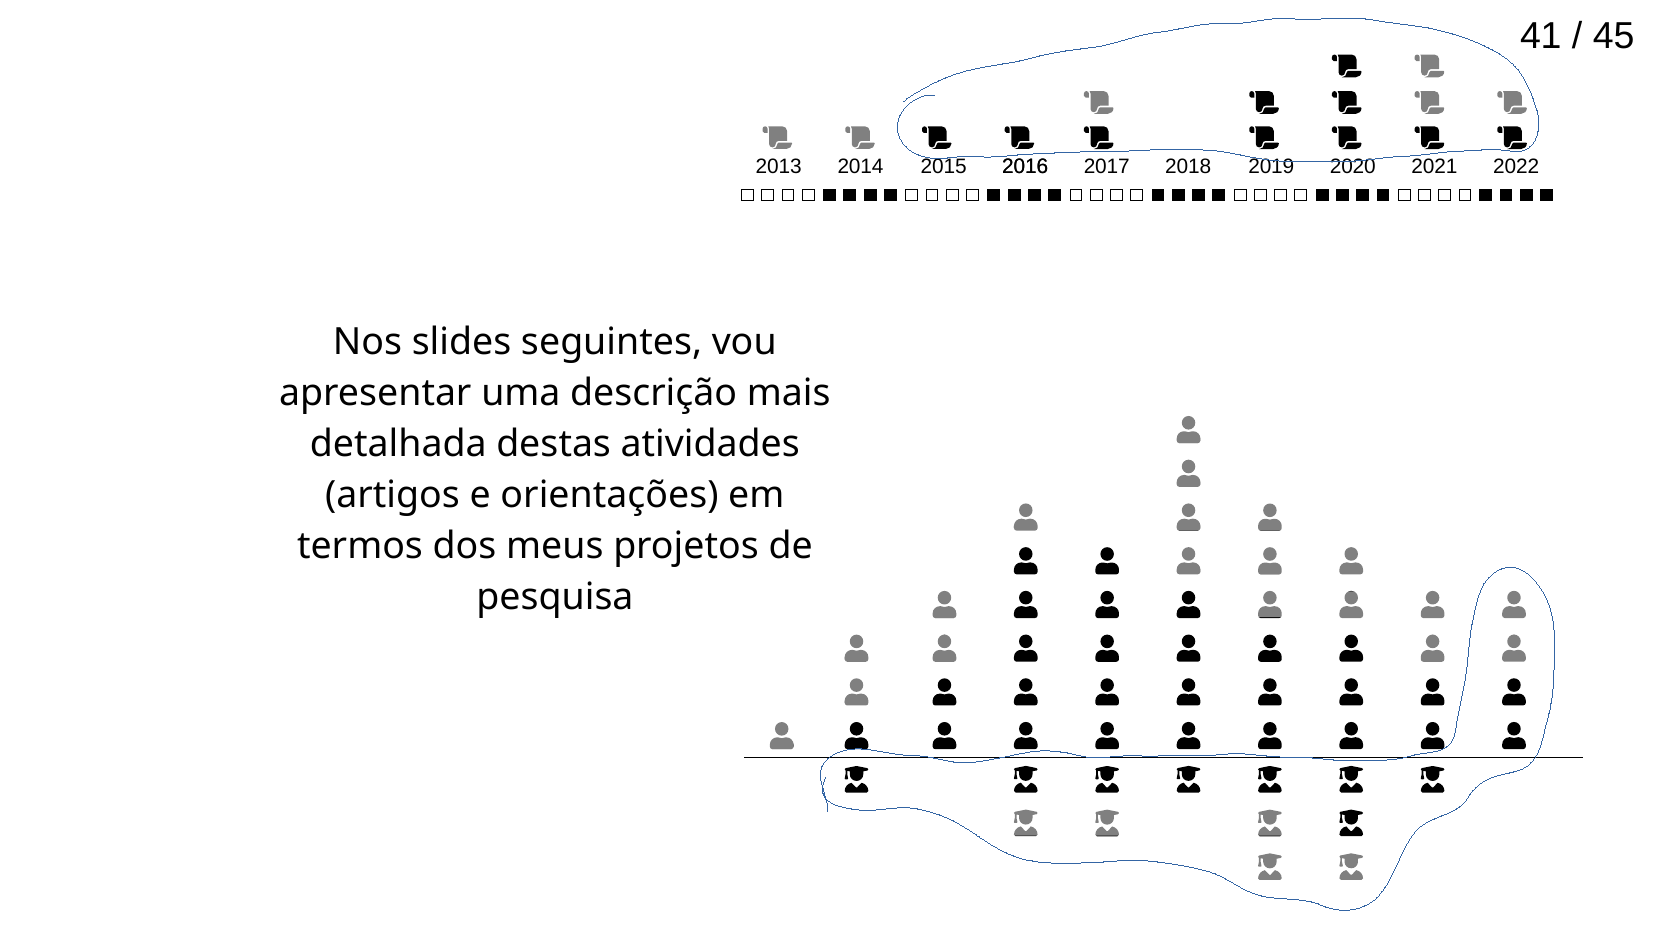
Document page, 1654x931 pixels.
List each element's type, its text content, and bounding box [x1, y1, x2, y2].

text_box [1028, 189, 1041, 201]
picture [1249, 89, 1279, 116]
text_box [1413, 46, 1446, 82]
text_box [1257, 588, 1284, 618]
text_box [1110, 189, 1123, 201]
picture [1013, 765, 1038, 793]
text_box 2013 [740, 147, 817, 186]
picture [1331, 89, 1362, 116]
text_box [1234, 189, 1247, 201]
text_box 2018 [1150, 147, 1227, 186]
text_box [1274, 189, 1287, 201]
picture [1095, 678, 1119, 706]
text_box [946, 189, 959, 201]
text_box [1192, 189, 1205, 201]
text_box [1172, 189, 1185, 201]
text_box 2019 [1233, 147, 1310, 186]
picture [1502, 721, 1526, 750]
text_box [1212, 189, 1225, 201]
picture [1339, 678, 1364, 706]
picture [1013, 547, 1038, 575]
text_box [1254, 189, 1267, 201]
picture [1258, 678, 1282, 706]
text_box [1501, 634, 1528, 663]
text_box [1420, 634, 1446, 663]
picture [1339, 634, 1364, 662]
picture [922, 124, 952, 151]
picture [932, 678, 957, 706]
text_box 2015 [905, 147, 982, 186]
picture [1013, 590, 1038, 619]
picture [1258, 766, 1282, 793]
picture [844, 722, 869, 750]
picture [1013, 678, 1038, 706]
text_box [844, 633, 871, 663]
text_box [1356, 189, 1369, 201]
text_box [1070, 189, 1082, 201]
picture [1095, 722, 1119, 750]
picture [1339, 809, 1364, 837]
text_box [931, 634, 958, 664]
text_box [1257, 806, 1284, 836]
text_box [1008, 189, 1021, 201]
text_box [1496, 83, 1529, 119]
text_box [844, 118, 876, 155]
text_box [1336, 189, 1349, 201]
text_box [761, 189, 774, 201]
text_box [1500, 189, 1512, 201]
text_box [1130, 189, 1143, 201]
text_box [1174, 501, 1201, 531]
picture [1095, 547, 1119, 575]
text_box [761, 118, 794, 155]
text_box [864, 189, 877, 201]
picture [1004, 124, 1035, 147]
picture [1331, 124, 1362, 151]
text_box [926, 189, 938, 201]
text_box [987, 189, 1000, 201]
picture [1502, 678, 1526, 706]
text_box [1294, 189, 1307, 201]
picture [1420, 766, 1445, 793]
text_box [1413, 83, 1446, 119]
text_box [1048, 189, 1061, 201]
text_box [1093, 806, 1120, 836]
text_box [1174, 546, 1201, 576]
text_box 2016 [987, 147, 1064, 186]
text_box [802, 189, 815, 201]
text_box [1418, 189, 1431, 201]
picture [1095, 766, 1119, 793]
text_box [1083, 83, 1115, 119]
picture [1339, 765, 1364, 793]
text_box [1438, 189, 1451, 201]
text_box [1540, 189, 1553, 201]
text_box [1479, 189, 1492, 201]
picture [1420, 678, 1445, 706]
text_box [1316, 189, 1329, 201]
picture [844, 766, 869, 793]
text_box [823, 189, 836, 201]
text_box [1398, 189, 1411, 201]
picture [1331, 52, 1362, 79]
text_box [843, 189, 856, 201]
picture [932, 722, 957, 750]
text_box [1420, 590, 1446, 619]
text_box 2017 [1068, 147, 1145, 186]
picture [1420, 722, 1445, 750]
text_box [1013, 806, 1040, 836]
text_box [1338, 591, 1365, 621]
picture [1497, 124, 1527, 151]
text_box [1257, 545, 1284, 575]
text_box 2022 [1478, 147, 1555, 186]
text_box [1459, 189, 1471, 201]
text_box [1520, 189, 1533, 201]
text_box 2020 [1315, 147, 1391, 186]
text_box [1013, 503, 1040, 532]
text_box [1174, 458, 1201, 488]
picture [1414, 124, 1445, 151]
text_box [1257, 851, 1284, 880]
text_box [931, 589, 958, 619]
picture [1176, 634, 1201, 662]
picture [1339, 721, 1364, 750]
picture [1083, 124, 1114, 151]
text_box [741, 189, 754, 201]
picture [1176, 721, 1201, 750]
text_box <number> / 45 [1375, 0, 1654, 71]
text_box [1174, 414, 1201, 444]
text_box [1257, 501, 1284, 531]
text_box [1501, 590, 1528, 619]
picture [1013, 721, 1038, 750]
text_box [767, 720, 794, 750]
text_box 2014 [822, 147, 899, 186]
text_box [966, 189, 979, 201]
text_box [1338, 547, 1365, 576]
picture [1095, 634, 1119, 662]
text_box [884, 189, 897, 201]
text_box [1152, 189, 1164, 201]
picture [1176, 590, 1201, 619]
picture [1013, 634, 1038, 662]
text_box [1090, 189, 1103, 201]
picture [1176, 678, 1201, 706]
text_box [782, 189, 794, 201]
picture [1249, 124, 1279, 151]
picture [1095, 590, 1119, 619]
text_box 2021 [1396, 147, 1473, 186]
text_box [1377, 189, 1389, 201]
picture [1258, 634, 1282, 662]
picture [1176, 765, 1201, 793]
text_box [1338, 852, 1365, 882]
picture [1258, 722, 1282, 750]
text_box Nos slides seguintes, vou apresentar uma descrição mais detalhada destas atividades (artigos e orientações) em termos dos meus projetos de pesquisa [259, 307, 851, 570]
text_box [844, 677, 871, 707]
text_box [905, 189, 918, 201]
